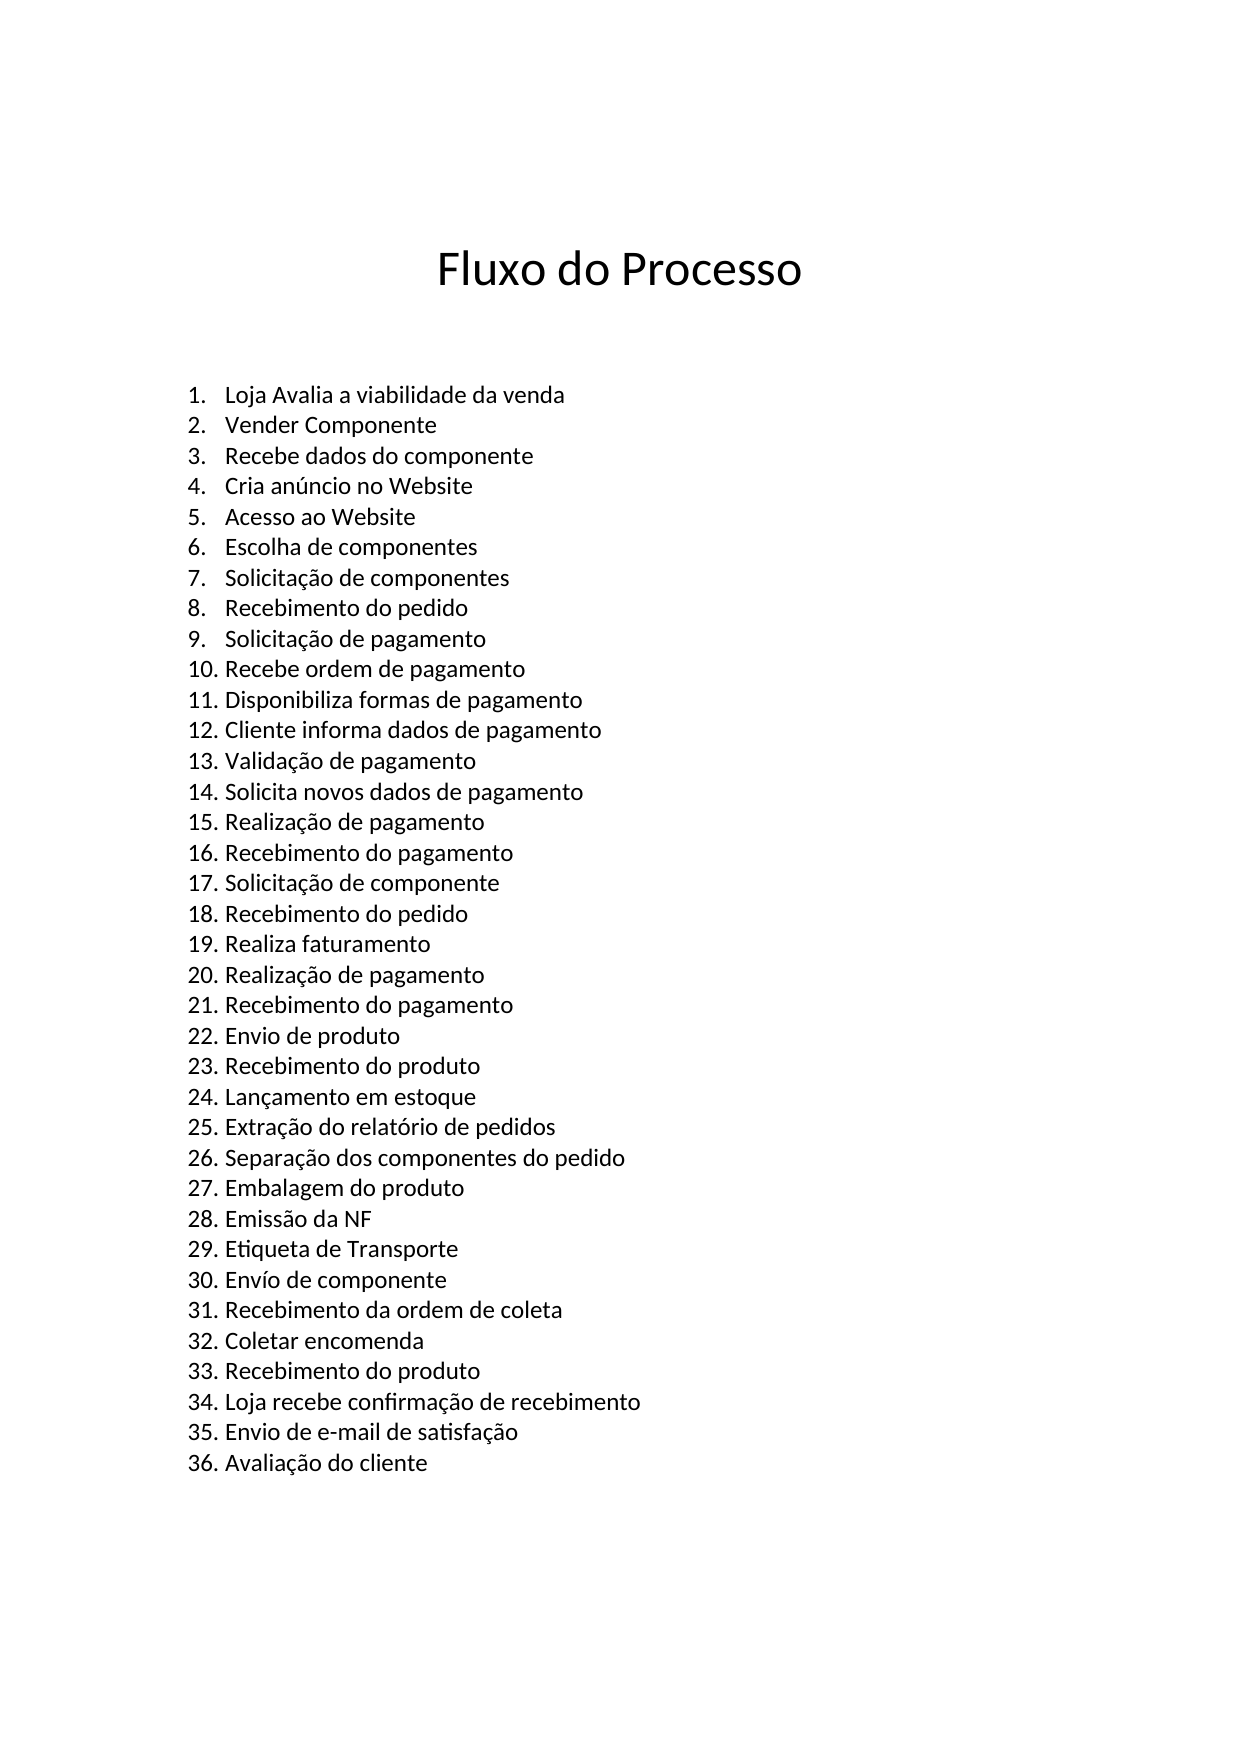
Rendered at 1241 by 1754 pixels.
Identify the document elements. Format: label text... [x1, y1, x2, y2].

list Realiza faturamento [187, 928, 1090, 959]
list Cliente informa dados de pagamento [187, 714, 1090, 745]
list Escolha de componentes [187, 531, 1090, 562]
list Recebimento do pagamento [187, 989, 1090, 1020]
list Loja recebe confirmação de recebimento [187, 1386, 1090, 1417]
list Embalagem do produto [187, 1172, 1090, 1203]
list Recebimento do pagamento [187, 837, 1090, 867]
list Emissão da NF [187, 1203, 1090, 1233]
list Recebe dados do componente [187, 440, 1090, 470]
list Realização de pagamento [187, 806, 1090, 837]
list Recebimento do produto [187, 1050, 1090, 1081]
list Solicitação de componentes [187, 562, 1090, 592]
text Fluxo do Processo [150, 237, 1090, 298]
list Validação de pagamento [187, 745, 1090, 776]
list Solicitação de pagamento [187, 623, 1090, 653]
list Recebimento do pedido [187, 898, 1090, 928]
list Lançamento em estoque [187, 1081, 1090, 1111]
list Extração do relatório de pedidos [187, 1111, 1090, 1142]
list Recebimento da ordem de coleta [187, 1294, 1090, 1325]
list Coletar encomenda [187, 1325, 1090, 1356]
list Loja Avalia a viabilidade da venda [187, 379, 1090, 409]
list Realização de pagamento [187, 959, 1090, 989]
list Envio de e-mail de satisfação [187, 1417, 1090, 1447]
list Disponibiliza formas de pagamento [187, 684, 1090, 714]
list Avaliação do cliente [187, 1447, 1090, 1478]
list Etiqueta de Transporte [187, 1233, 1090, 1264]
list Recebimento do pedido [187, 592, 1090, 623]
list Envío de componente [187, 1264, 1090, 1294]
list Recebimento do produto [187, 1356, 1090, 1386]
list Separação dos componentes do pedido [187, 1142, 1090, 1172]
list Vender Componente [187, 409, 1090, 440]
list Solicita novos dados de pagamento [187, 776, 1090, 806]
list Acesso ao Website [187, 501, 1090, 531]
list Envio de produto [187, 1020, 1090, 1050]
list Cria anúncio no Website [187, 470, 1090, 501]
list Solicitação de componente [187, 867, 1090, 898]
list Recebe ordem de pagamento [187, 653, 1090, 684]
